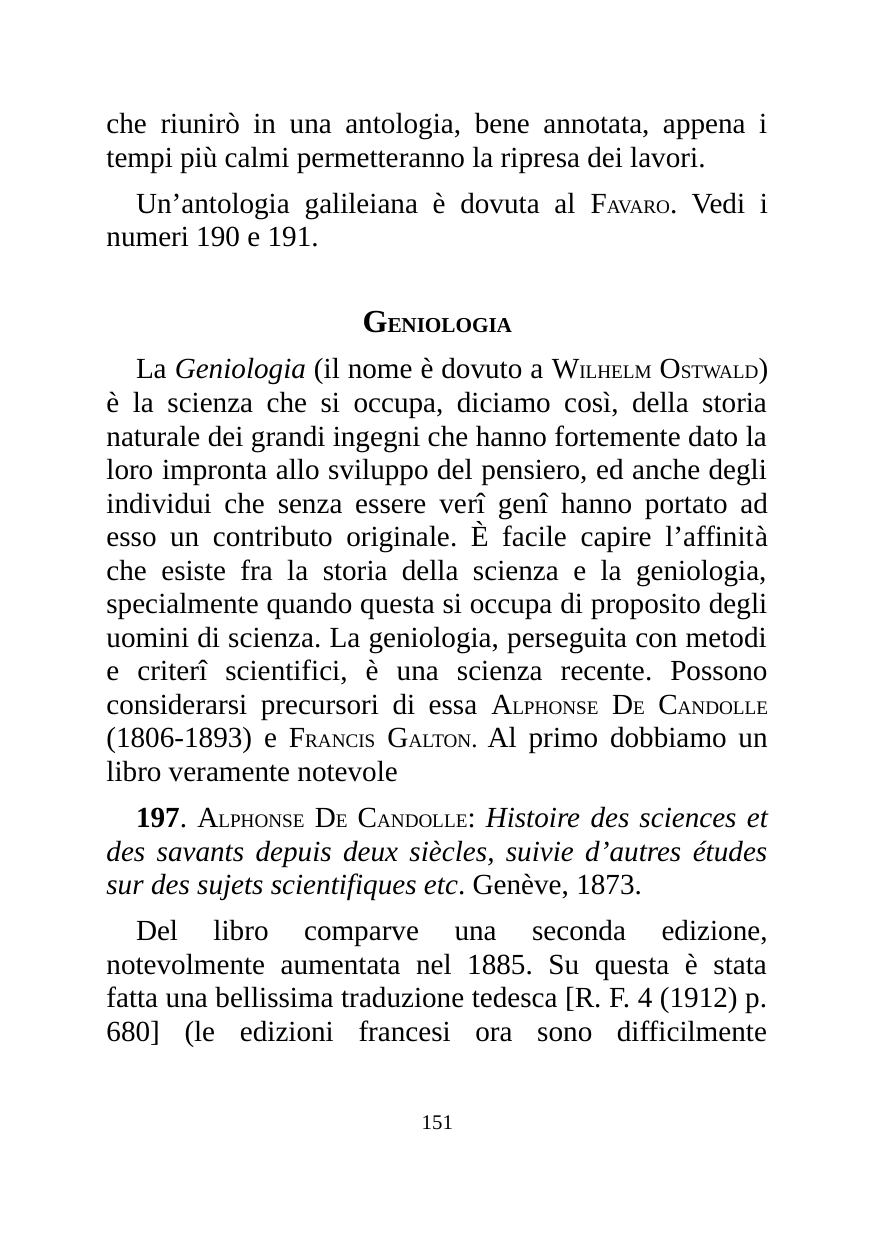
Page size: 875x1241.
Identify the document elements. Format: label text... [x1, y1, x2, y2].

text Del libro comparve una seconda edizione, notevolmente aumentata nel 1885. Su questa è stata fatta una bellissima traduzione tedesca [R. F. 4 (1912) p. 680] (le edizioni francesi ora sono difficilmente [106, 913, 768, 1047]
subtitle Geniologia [106, 302, 768, 339]
text 197. Alphonse De Candolle: Histoire des sciences et des savants depuis deux siècles, suivie d’autres études sur des sujets scientifiques etc. Genève, 1873. [106, 800, 768, 901]
text La Geniologia (il nome è dovuto a Wilhelm Ostwald) è la scienza che si occupa, diciamo così, della storia naturale dei grandi ingegni che hanno fortemente dato la loro impronta allo sviluppo del pensiero, ed anche degli individui che senza essere verî genî hanno portato ad esso un contributo originale. È facile capire l’affinità che esiste fra la storia della scienza e la geniologia, specialmente quando questa si occupa di proposito degli uomini di scienza. La geniologia, perseguita con metodi e criterî scientifici, è una scienza recente. Possono considerarsi precursori di essa Alphonse De Candolle (1806-1893) e Francis Galton. Al primo dobbiamo un libro veramente notevole [106, 352, 768, 788]
text Un’antologia galileiana è dovuta al Favaro. Vedi i numeri 190 e 191. [106, 186, 768, 253]
text che riunirò in una antologia, bene annotata, appena i tempi più calmi permetteranno la ripresa dei lavori. [106, 106, 768, 173]
